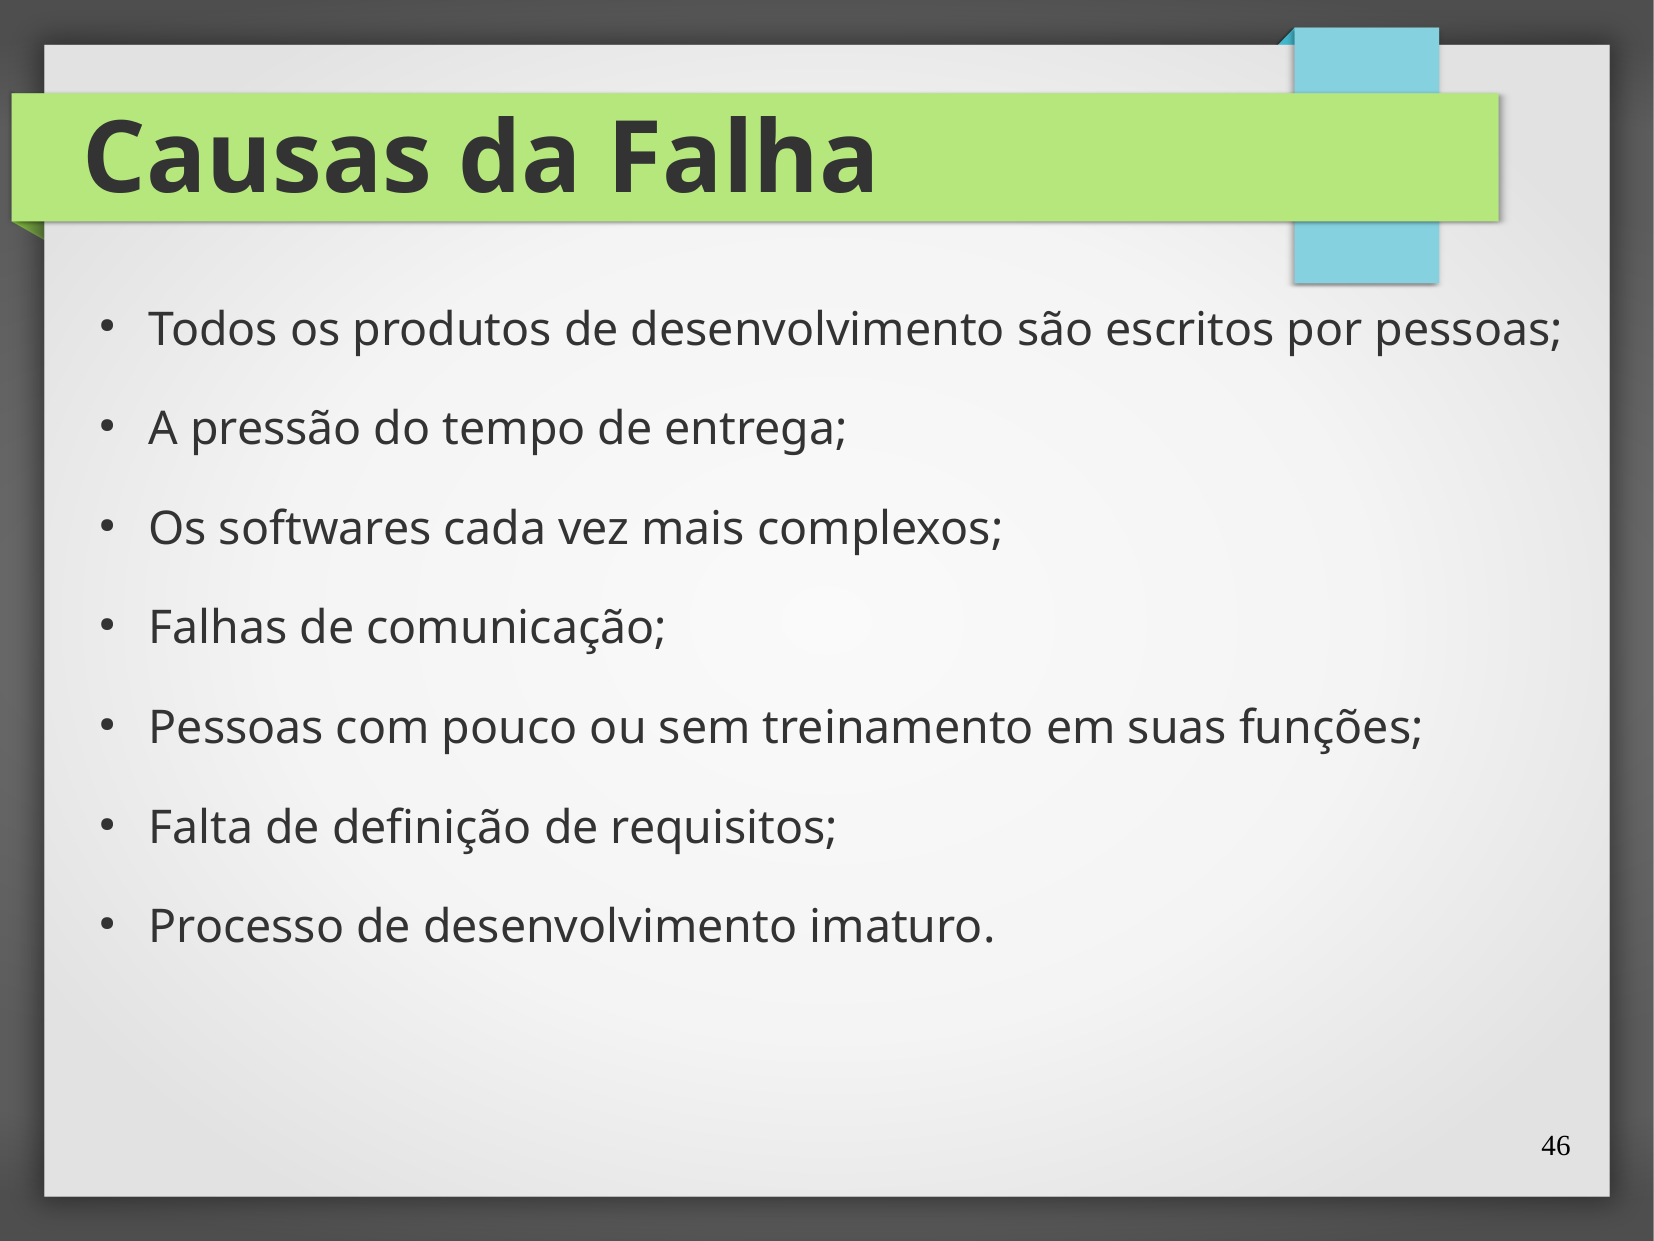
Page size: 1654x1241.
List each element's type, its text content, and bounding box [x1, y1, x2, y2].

title Causas da Falha [82, 37, 1264, 270]
list Todos os produtos de desenvolvimento são escritos por pessoas; A pressão do tempo de entrega; Os softwares cada vez mais complexos; Falhas de comunicação; Pessoas com pouco ou sem treinamento em suas funções; Falta de definição de requisitos; Processo de desenvolvimento imaturo. [82, 295, 1571, 1015]
picture [0, 0, 1654, 1241]
